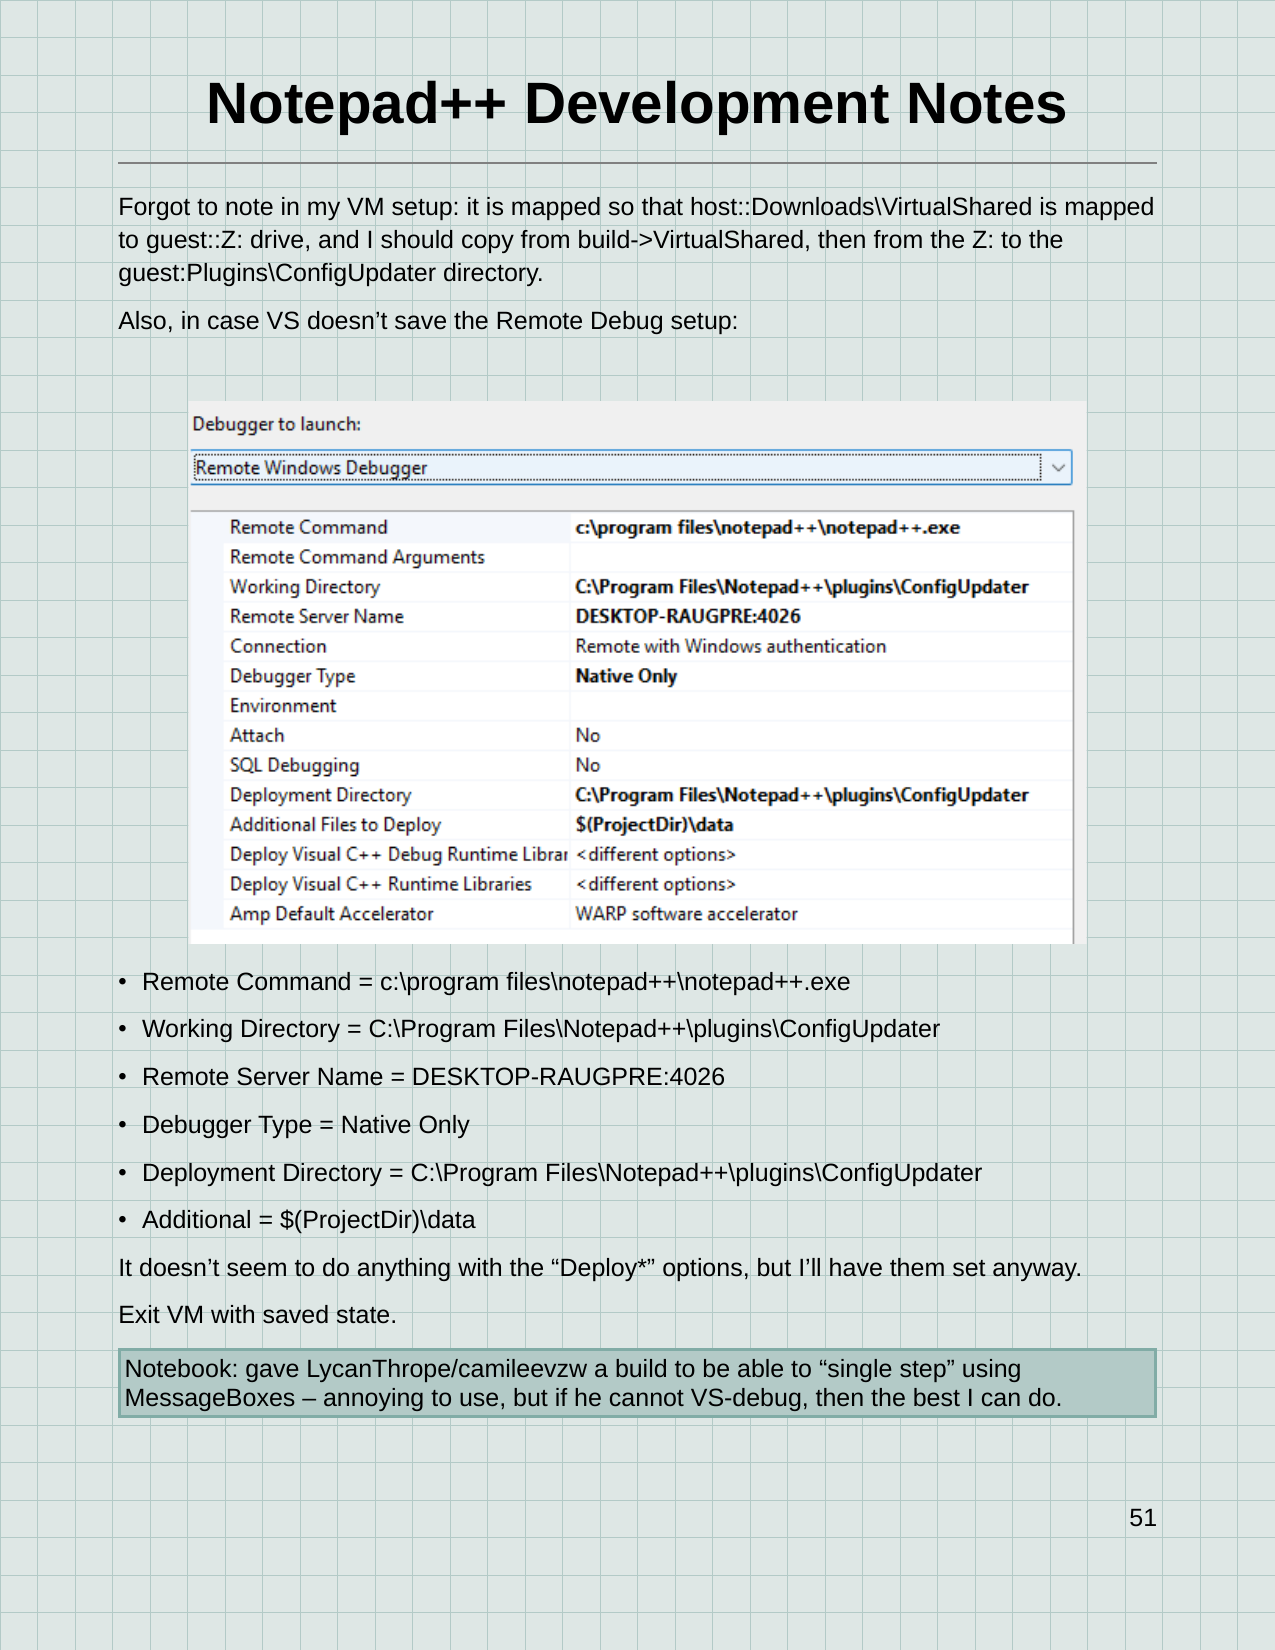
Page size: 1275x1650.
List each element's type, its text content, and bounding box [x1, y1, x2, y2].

list Remote Server Name = DESKTOP-RAUGPRE:4026 [118, 1062, 1157, 1091]
picture [188, 401, 1087, 944]
list Working Directory = C:\Program Files\Notepad++\plugins\ConfigUpdater [118, 1014, 1157, 1043]
list Debugger Type = Native Only [118, 1110, 1157, 1139]
text Exit VM with saved state. [118, 1301, 1157, 1329]
list Remote Command = c:\program files\notepad++\notepad++.exe [118, 944, 1157, 996]
text Notebook: gave LycanThrope/camileevzw a build to be able to “single step” using MessageBoxes – annoying to use, but if he cannot VS-debug, then the best I can do. [121, 1351, 1154, 1415]
list Deployment Directory = C:\Program Files\Notepad++\plugins\ConfigUpdater [118, 1157, 1157, 1186]
text Also, in case VS doesn’t save the Remote Debug setup: [118, 306, 1157, 335]
list Additional = $(ProjectDir)\data [118, 1205, 1157, 1234]
text It doesn’t seem to do anything with the “Deploy*” options, but I’ll have them set anyway. [118, 1253, 1157, 1282]
text Forgot to note in my VM setup: it is mapped so that host::Downloads\VirtualShared is mapped to guest::Z: drive, and I should copy from build->VirtualShared, then from the Z: to the guest:Plugins\ConfigUpdater directory. [118, 192, 1157, 287]
